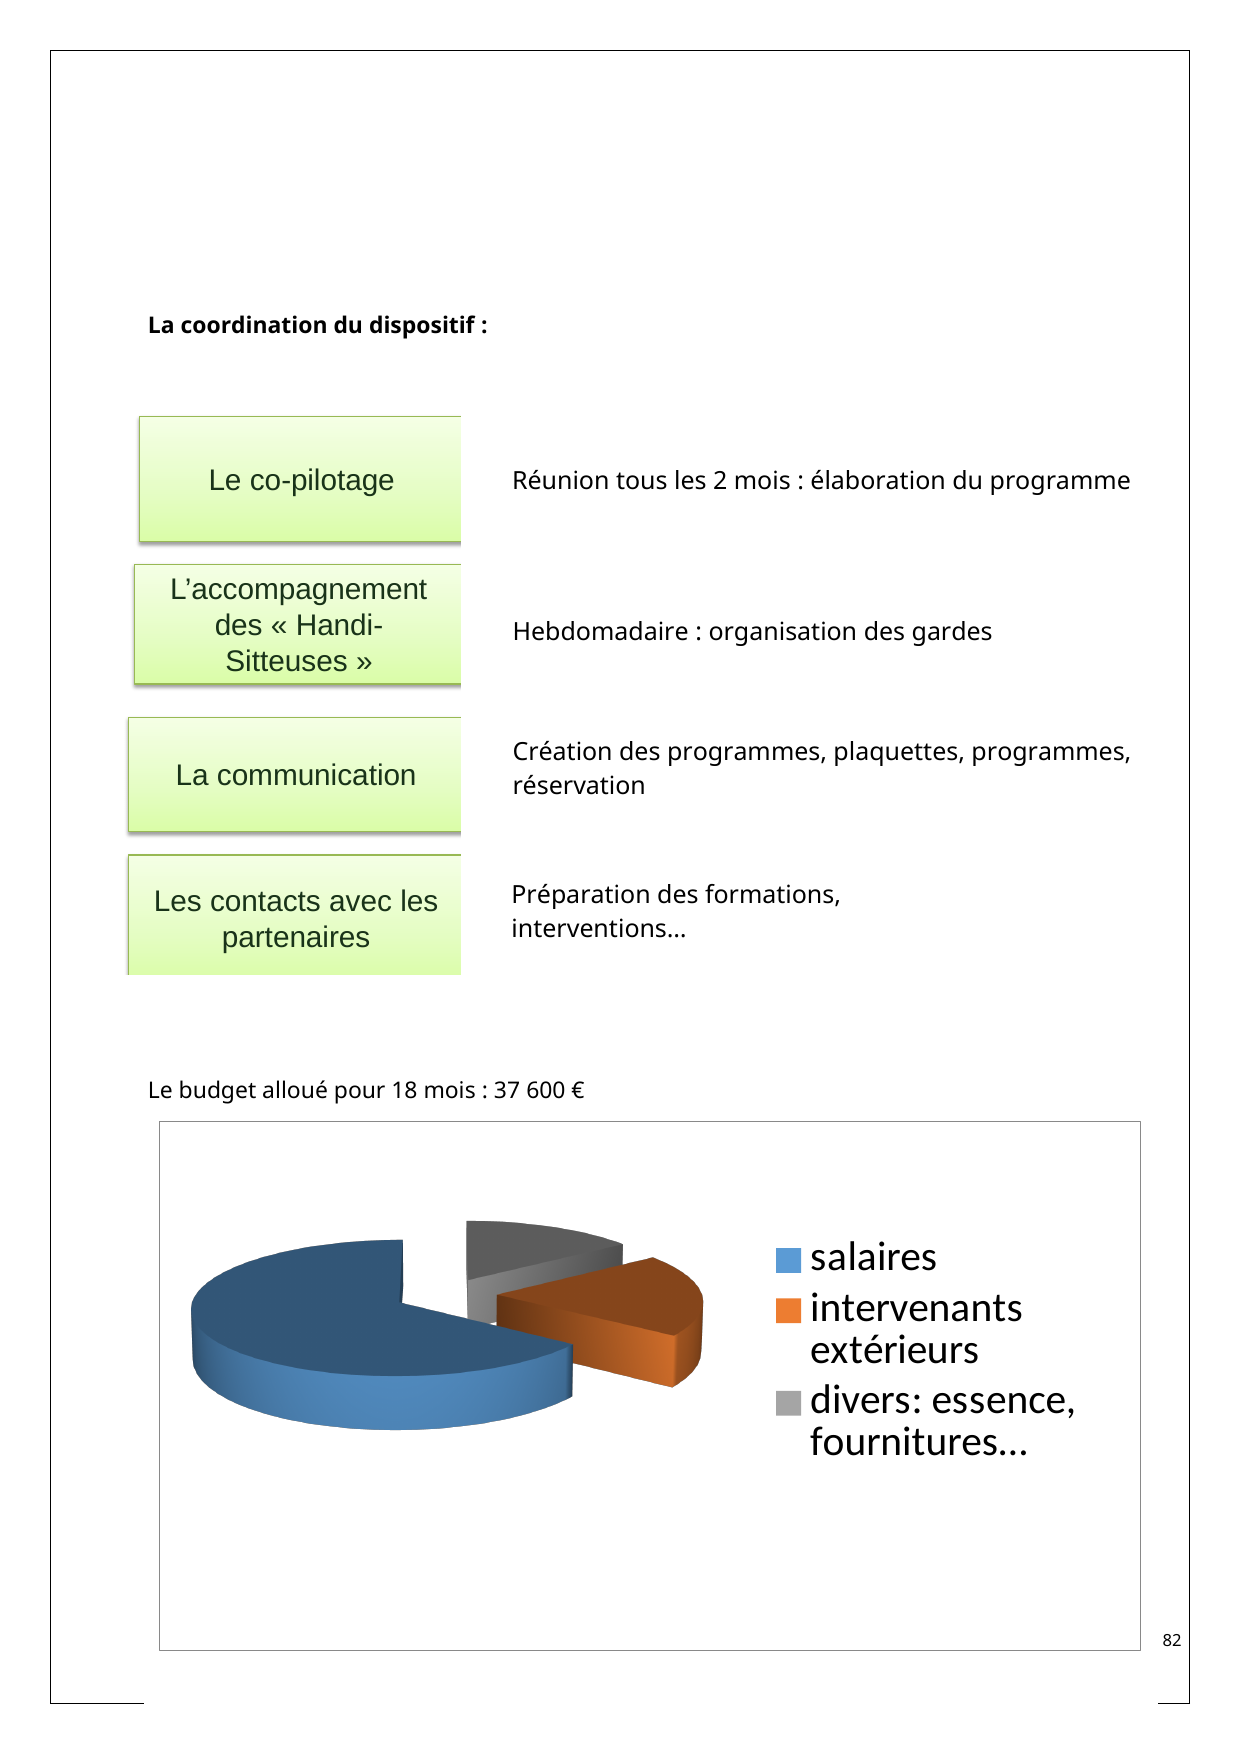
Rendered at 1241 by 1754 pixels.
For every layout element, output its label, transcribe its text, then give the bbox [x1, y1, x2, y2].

text Le budget alloué pour 18 mois : 37 600 € [148, 1074, 1122, 1105]
text Création des programmes, plaquettes, programmes, réservation [512, 733, 1148, 802]
text La coordination du dispositif : [148, 309, 1181, 341]
text Préparation des formations, interventions… [511, 877, 1004, 945]
text Réunion tous les 2 mois : élaboration du programme [512, 462, 1140, 496]
text Hebdomadaire : organisation des gardes [512, 614, 1115, 648]
